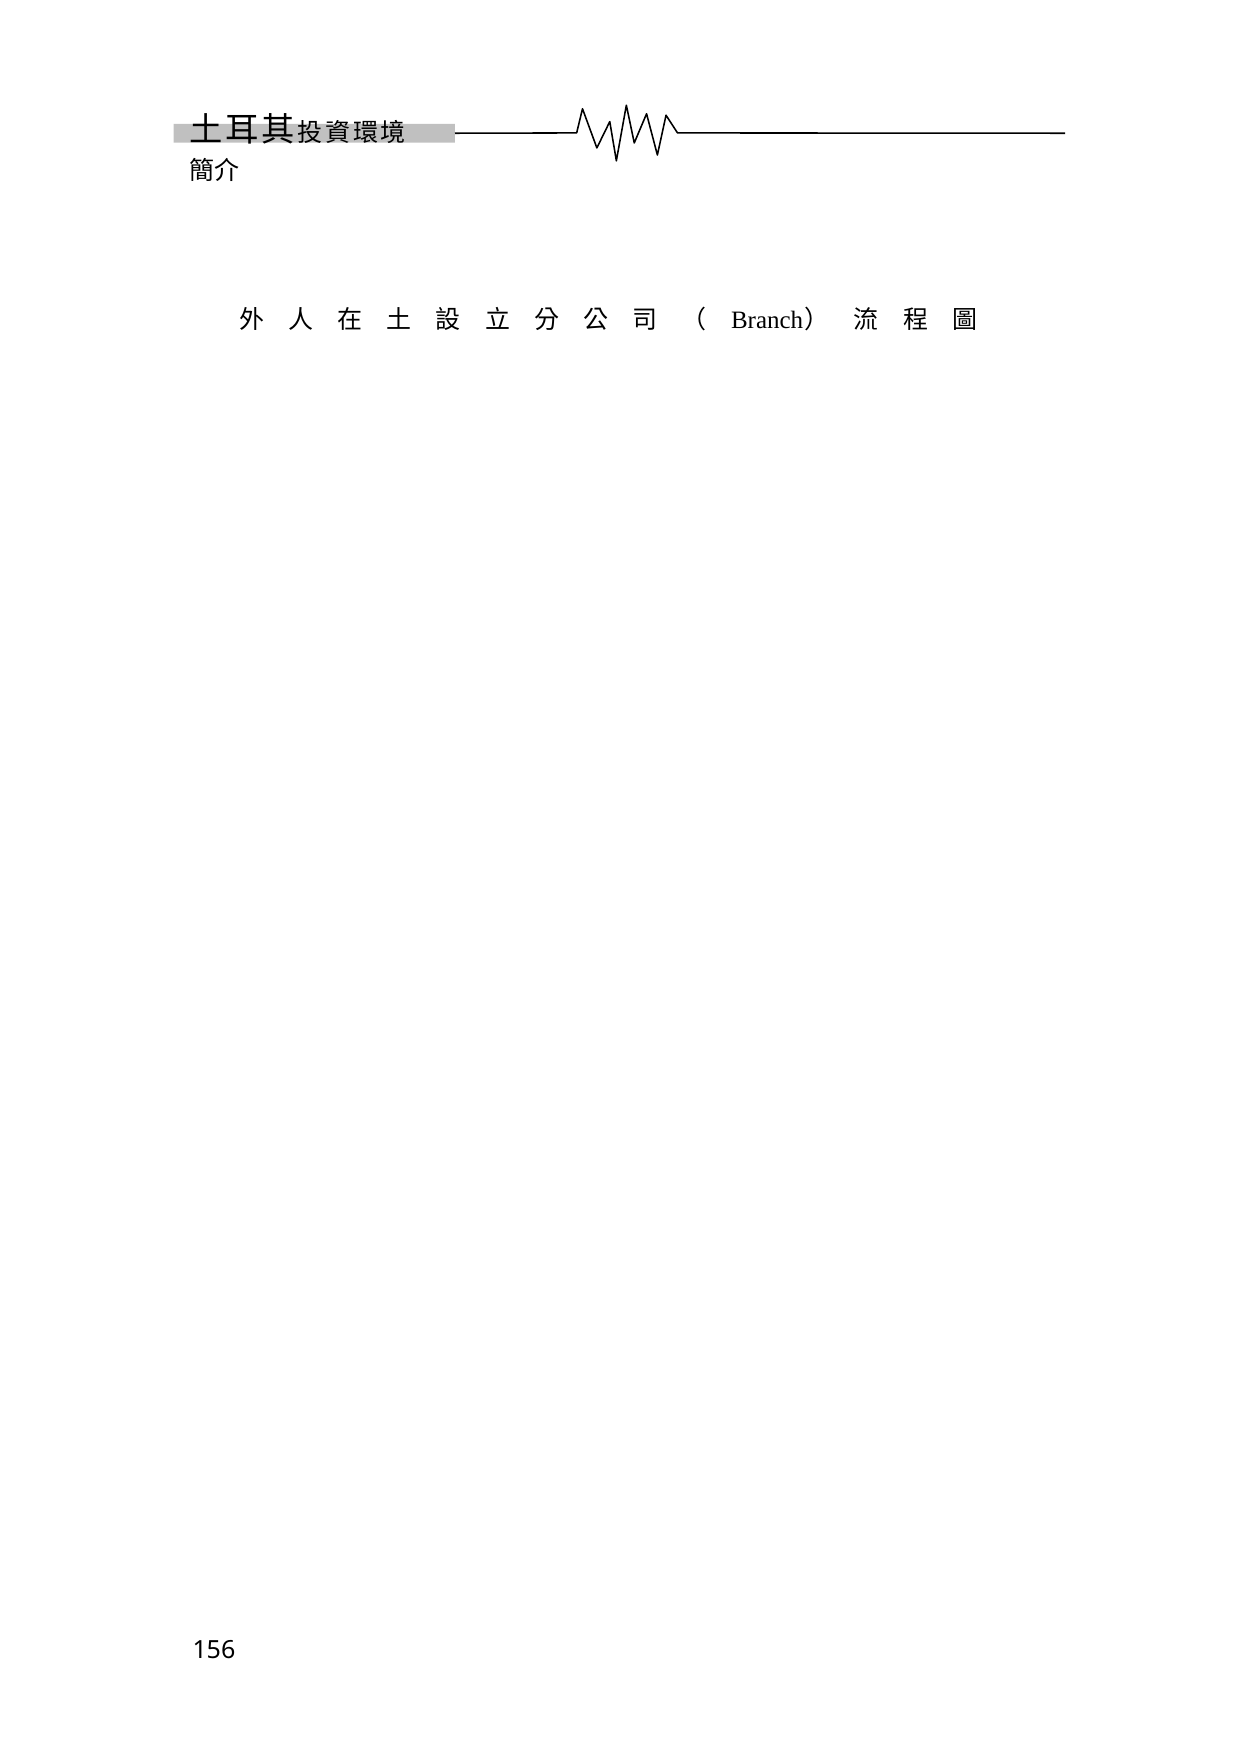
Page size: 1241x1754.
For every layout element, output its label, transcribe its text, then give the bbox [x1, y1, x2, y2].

text 外人在土設立分公司（Branch）流程圖 [178, 291, 1063, 344]
